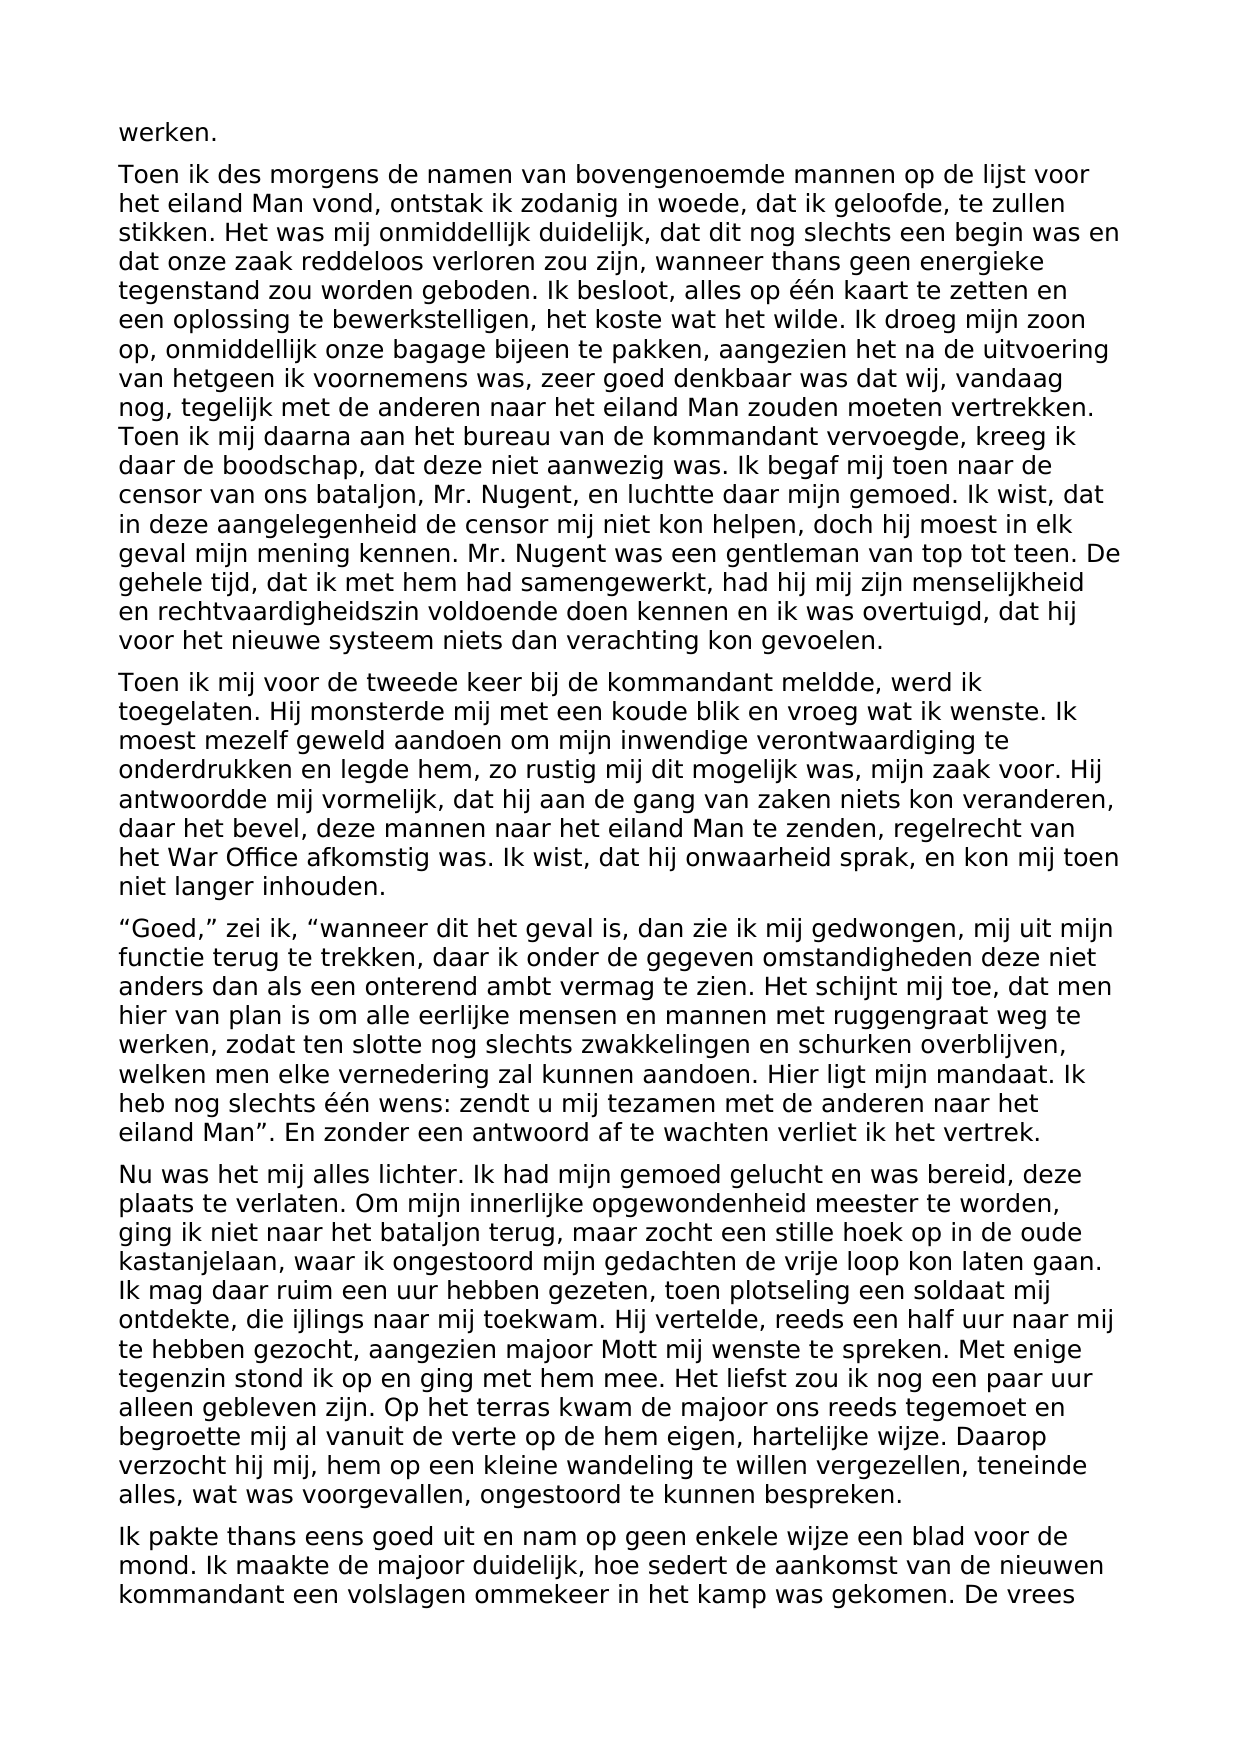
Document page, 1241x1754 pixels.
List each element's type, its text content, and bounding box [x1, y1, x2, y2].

text Toen ik des morgens de namen van bovengenoemde mannen op de lijst voor het eiland Man vond, ontstak ik zodanig in woede, dat ik geloofde, te zullen stikken. Het was mij onmiddellijk duidelijk, dat dit nog slechts een begin was en dat onze zaak reddeloos verloren zou zijn, wanneer thans geen energieke tegenstand zou worden geboden. Ik besloot, alles op één kaart te zetten en een oplossing te bewerkstelligen, het koste wat het wilde. Ik droeg mijn zoon op, onmiddellijk onze bagage bijeen te pakken, aangezien het na de uitvoering van hetgeen ik voornemens was, zeer goed denkbaar was dat wij, vandaag nog, tegelijk met de anderen naar het eiland Man zouden moeten vertrekken. Toen ik mij daarna aan het bureau van de kommandant vervoegde, kreeg ik daar de boodschap, dat deze niet aanwezig was. Ik begaf mij toen naar de censor van ons bataljon, Mr. Nugent, en luchtte daar mijn gemoed. Ik wist, dat in deze aangelegenheid de censor mij niet kon helpen, doch hij moest in elk geval mijn mening kennen. Mr. Nugent was een gentleman van top tot teen. De gehele tijd, dat ik met hem had samengewerkt, had hij mij zijn menselijkheid en rechtvaardigheidszin voldoende doen kennen en ik was overtuigd, dat hij voor het nieuwe systeem niets dan verachting kon gevoelen. [118, 160, 1122, 656]
text “Goed,” zei ik, “wanneer dit het geval is, dan zie ik mij gedwongen, mij uit mijn functie terug te trekken, daar ik onder de gegeven omstandigheden deze niet anders dan als een onterend ambt vermag te zien. Het schijnt mij toe, dat men hier van plan is om alle eerlijke mensen en mannen met ruggengraat weg te werken, zodat ten slotte nog slechts zwakkelingen en schurken overblijven, welken men elke vernedering zal kunnen aandoen. Hier ligt mijn mandaat. Ik heb nog slechts één wens: zendt u mij tezamen met de anderen naar het eiland Man”. En zonder een antwoord af te wachten verliet ik het vertrek. [118, 914, 1122, 1147]
text Ik pakte thans eens goed uit en nam op geen enkele wijze een blad voor de mond. Ik maakte de majoor duidelijk, hoe sedert de aankomst van de nieuwen kommandant een volslagen ommekeer in het kamp was gekomen. De vrees [118, 1522, 1122, 1610]
text Nu was het mij alles lichter. Ik had mijn gemoed gelucht en was bereid, deze plaats te verlaten. Om mijn innerlijke opgewondenheid meester te worden, ging ik niet naar het bataljon terug, maar zocht een stille hoek op in de oude kastanjelaan, waar ik ongestoord mijn gedachten de vrije loop kon laten gaan. Ik mag daar ruim een uur hebben gezeten, toen plotseling een soldaat mij ontdekte, die ijlings naar mij toekwam. Hij vertelde, reeds een half uur naar mij te hebben gezocht, aangezien majoor Mott mij wenste te spreken. Met enige tegenzin stond ik op en ging met hem mee. Het liefst zou ik nog een paar uur alleen gebleven zijn. Op het terras kwam de majoor ons reeds tegemoet en begroette mij al vanuit de verte op de hem eigen, hartelijke wijze. Daarop verzocht hij mij, hem op een kleine wandeling te willen vergezellen, teneinde alles, wat was voorgevallen, ongestoord te kunnen bespreken. [118, 1160, 1122, 1510]
text werken. [118, 118, 1122, 147]
text Toen ik mij voor de tweede keer bij de kommandant meldde, werd ik toegelaten. Hij monsterde mij met een koude blik en vroeg wat ik wenste. Ik moest mezelf geweld aandoen om mijn inwendige verontwaardiging te onderdrukken en legde hem, zo rustig mij dit mogelijk was, mijn zaak voor. Hij antwoordde mij vormelijk, dat hij aan de gang van zaken niets kon veranderen, daar het bevel, deze mannen naar het eiland Man te zenden, regelrecht van het War Office afkomstig was. Ik wist, dat hij onwaarheid sprak, en kon mij toen niet langer inhouden. [118, 668, 1122, 901]
